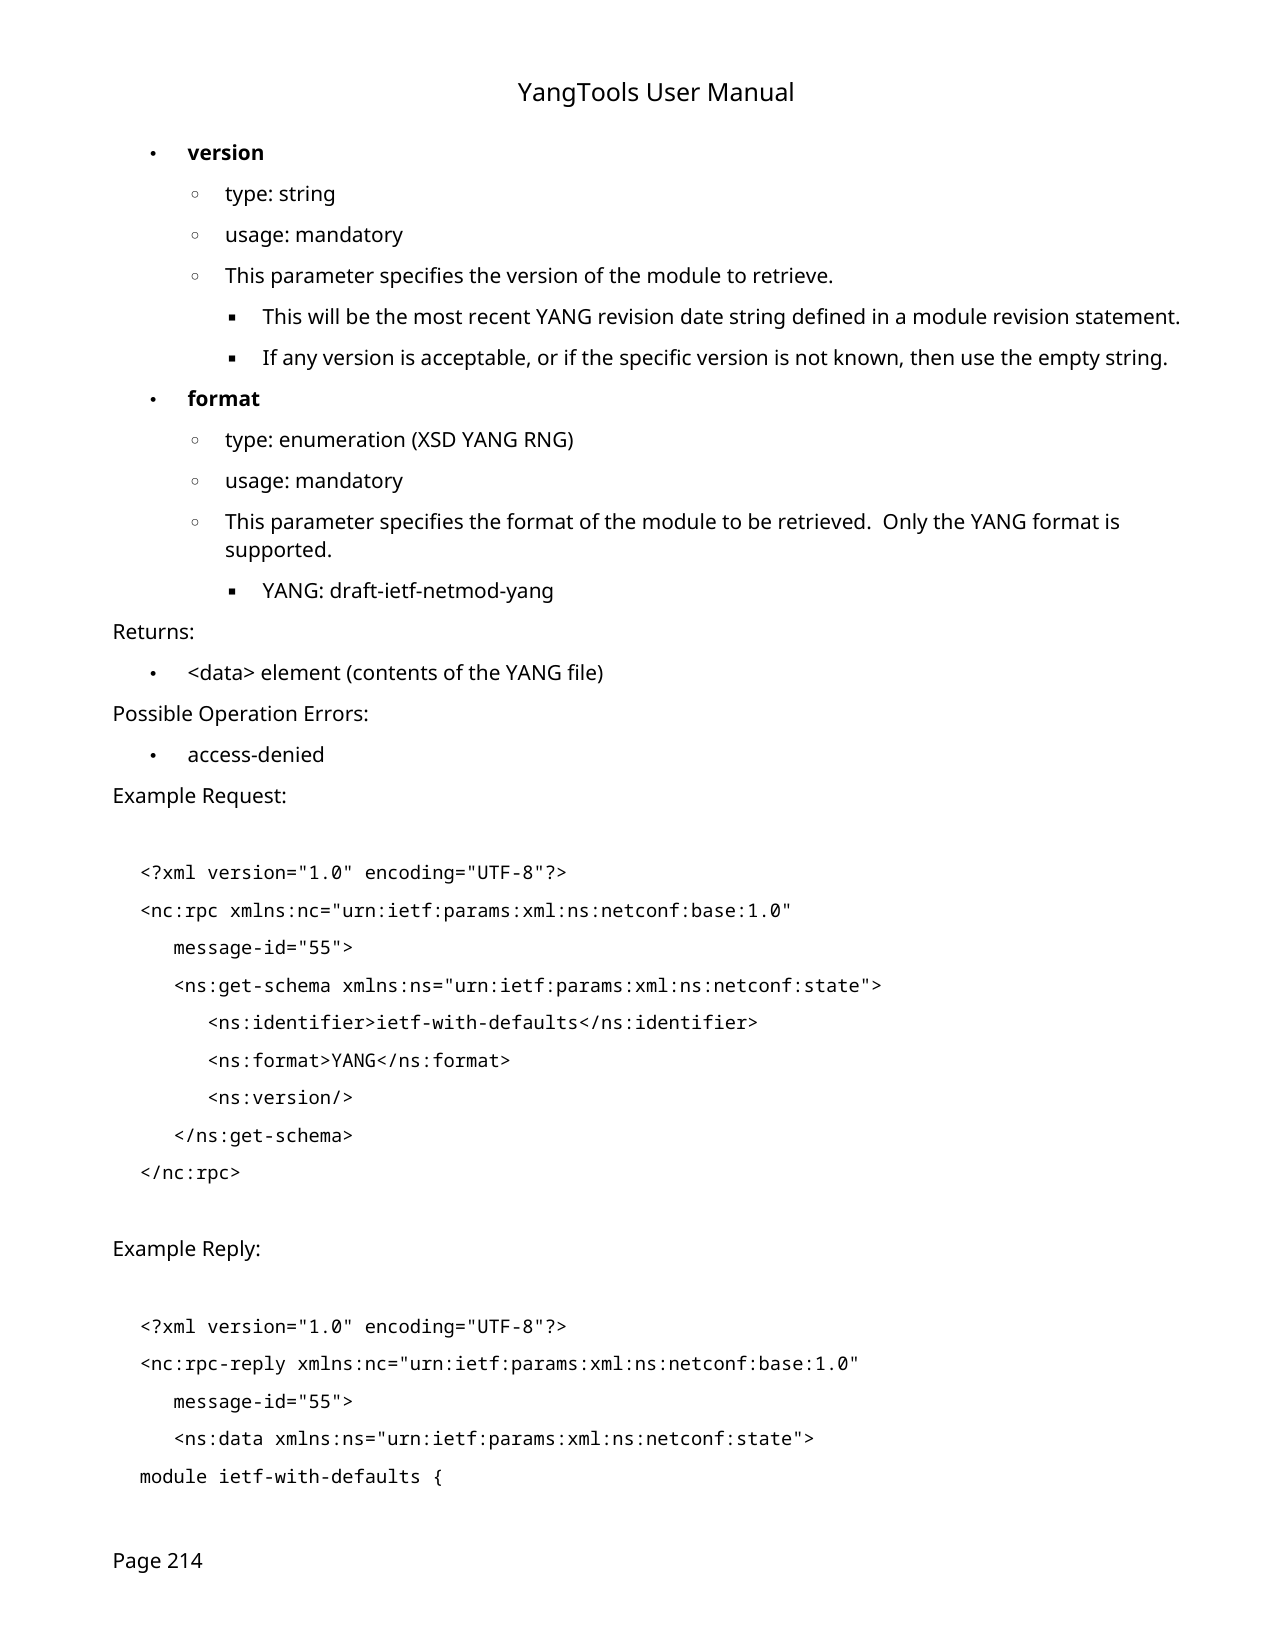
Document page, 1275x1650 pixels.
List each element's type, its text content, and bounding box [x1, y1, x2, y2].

text <ns:identifier>ietf-with-defaults</ns:identifier> [139, 1009, 1200, 1035]
list type: string [187, 179, 1200, 208]
list access-denied [150, 740, 1200, 768]
list This parameter specifies the format of the module to be retrieved. Only the YANG format is supported. [187, 507, 1200, 564]
list YANG: draft-ietf-netmod-yang [225, 576, 1200, 605]
list version [150, 138, 1200, 167]
text </ns:get-schema> [139, 1122, 1200, 1147]
text message-id="55"> [139, 934, 1200, 960]
list This parameter specifies the version of the module to retrieve. [187, 261, 1200, 290]
text <ns:get-schema xmlns:ns="urn:ietf:params:xml:ns:netconf:state"> [139, 972, 1200, 997]
text <?xml version="1.0" encoding="UTF-8"?> [139, 859, 1200, 885]
text message-id="55"> [139, 1388, 1200, 1413]
text <ns:data xmlns:ns="urn:ietf:params:xml:ns:netconf:state"> [139, 1425, 1200, 1451]
list This will be the most recent YANG revision date string defined in a module revision statement. [225, 302, 1200, 331]
text module ietf-with-defaults { [139, 1463, 1200, 1488]
list <data> element (contents of the YANG file) [150, 658, 1200, 687]
list usage: mandatory [187, 466, 1200, 494]
text <nc:rpc-reply xmlns:nc="urn:ietf:params:xml:ns:netconf:base:1.0" [139, 1350, 1200, 1376]
list format [150, 384, 1200, 413]
text <?xml version="1.0" encoding="UTF-8"?> [139, 1313, 1200, 1338]
text <nc:rpc xmlns:nc="urn:ietf:params:xml:ns:netconf:base:1.0" [139, 897, 1200, 922]
list type: enumeration (XSD YANG RNG) [187, 425, 1200, 453]
text Example Reply: [112, 1234, 1200, 1263]
text Returns: [112, 617, 1200, 646]
text </nc:rpc> [139, 1159, 1200, 1185]
text Possible Operation Errors: [112, 699, 1200, 728]
list usage: mandatory [187, 220, 1200, 249]
list If any version is acceptable, or if the specific version is not known, then use the empty string. [225, 343, 1200, 372]
text <ns:version/> [139, 1084, 1200, 1110]
text <ns:format>YANG</ns:format> [139, 1047, 1200, 1072]
text Example Request: [112, 781, 1200, 809]
